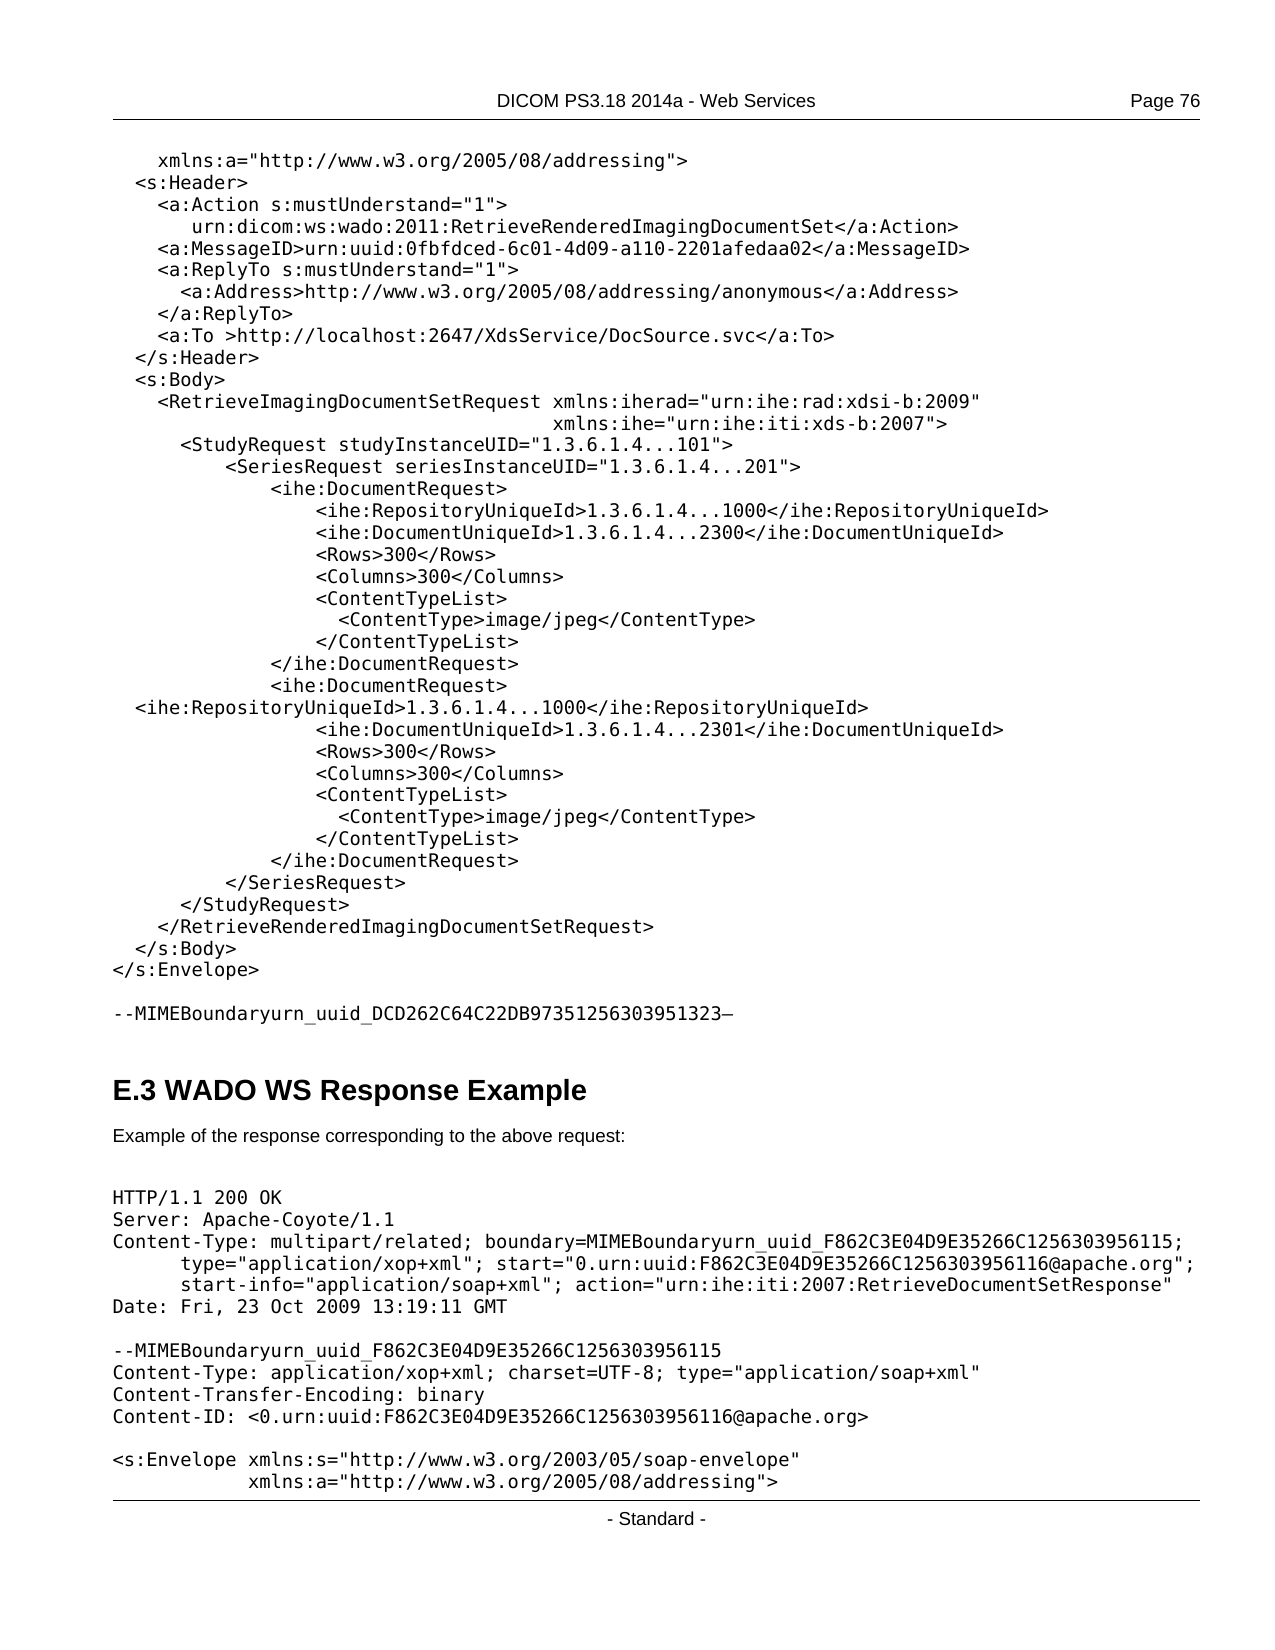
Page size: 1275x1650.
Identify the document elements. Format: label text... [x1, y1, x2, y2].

text HTTP/1.1 200 OK Server: Apache-Coyote/1.1 Content-Type: multipart/related; boundary=MIMEBoundaryurn_uuid_F862C3E04D9E35266C1256303956115; type="application/xop+xml"; start="0.urn:uuid:F862C3E04D9E35266C1256303956116@apache.org"; start-info="application/soap+xml"; action="urn:ihe:iti:2007:RetrieveDocumentSetResponse" Date: Fri, 23 Oct 2009 13:19:11 GMT --MIMEBoundaryurn_uuid_F862C3E04D9E35266C1256303956115 Content-Type: application/xop+xml; charset=UTF-8; type="application/soap+xml" Content-Transfer-Encoding: binary Content-ID: <0.urn:uuid:F862C3E04D9E35266C1256303956116@apache.org> <s:Envelope xmlns:s="http://www.w3.org/2003/05/soap-envelope" xmlns:a="http://www.w3.org/2005/08/addressing"> [112, 1165, 1200, 1493]
text E.3 WADO WS Response Example [112, 1072, 1200, 1106]
text Example of the response corresponding to the above request: [112, 1125, 1200, 1146]
text xmlns:a="http://www.w3.org/2005/08/addressing"> <s:Header> <a:Action s:mustUnderstand="1"> urn:dicom:ws:wado:2011:RetrieveRenderedImagingDocumentSet</a:Action> <a:MessageID>urn:uuid:0fbfdced-6c01-4d09-a110-2201afedaa02</a:MessageID> <a:ReplyTo s:mustUnderstand="1"> <a:Address>http://www.w3.org/2005/08/addressing/anonymous</a:Address> </a:ReplyTo> <a:To >http://localhost:2647/XdsService/DocSource.svc</a:To> </s:Header> <s:Body> <RetrieveImagingDocumentSetRequest xmlns:iherad="urn:ihe:rad:xdsi-b:2009" xmlns:ihe="urn:ihe:iti:xds-b:2007"> <StudyRequest studyInstanceUID="1.3.6.1.4...101"> <SeriesRequest seriesInstanceUID="1.3.6.1.4...201"> <ihe:DocumentRequest> <ihe:RepositoryUniqueId>1.3.6.1.4...1000</ihe:RepositoryUniqueId> <ihe:DocumentUniqueId>1.3.6.1.4...2300</ihe:DocumentUniqueId> <Rows>300</Rows> <Columns>300</Columns> <ContentTypeList> <ContentType>image/jpeg</ContentType> </ContentTypeList> </ihe:DocumentRequest> <ihe:DocumentRequest> <ihe:RepositoryUniqueId>1.3.6.1.4...1000</ihe:RepositoryUniqueId> <ihe:DocumentUniqueId>1.3.6.1.4...2301</ihe:DocumentUniqueId> <Rows>300</Rows> <Columns>300</Columns> <ContentTypeList> <ContentType>image/jpeg</ContentType> </ContentTypeList> </ihe:DocumentRequest> </SeriesRequest> </StudyRequest> </RetrieveRenderedImagingDocumentSetRequest> </s:Body> </s:Envelope> --MIMEBoundaryurn_uuid_DCD262C64C22DB97351256303951323— [112, 150, 1200, 1054]
